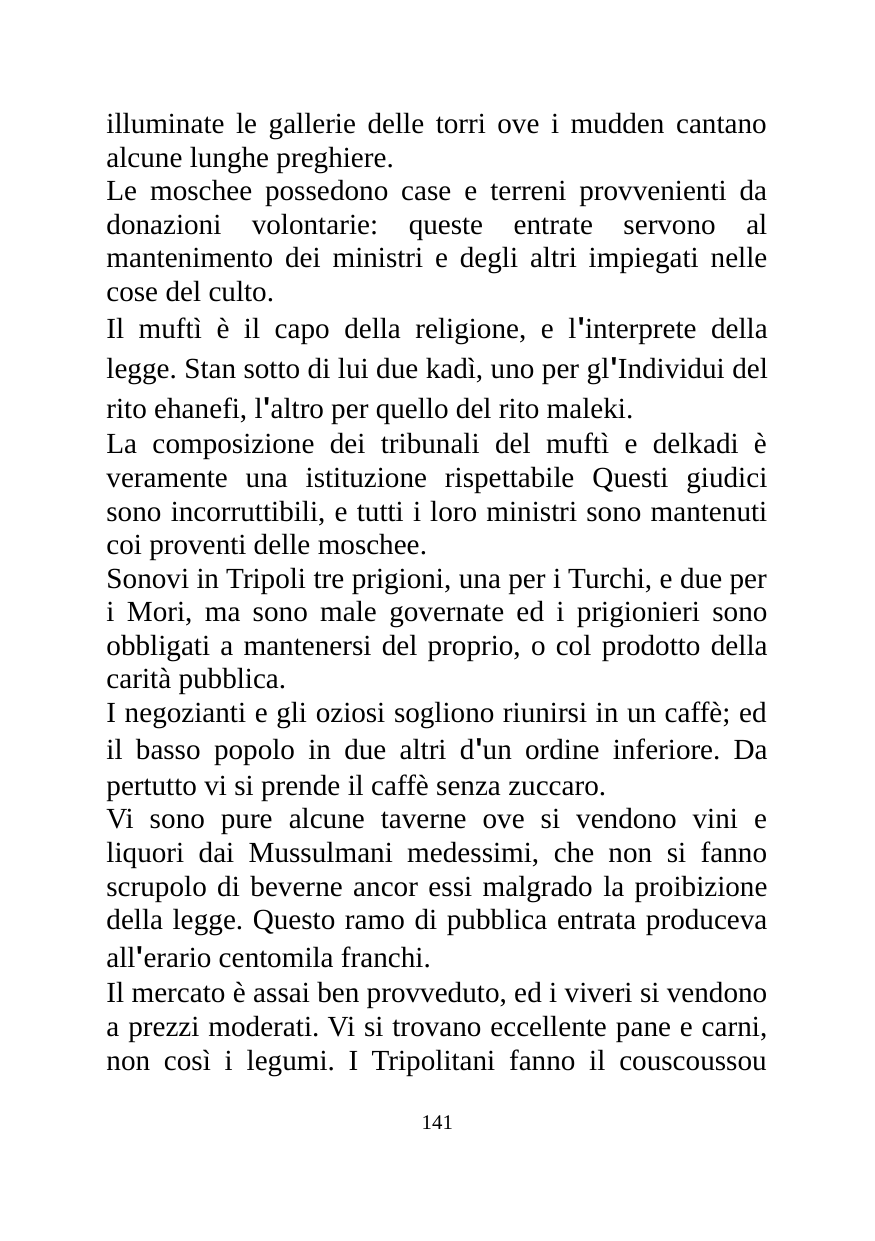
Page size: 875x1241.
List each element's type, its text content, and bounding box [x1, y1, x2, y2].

text illuminate le gallerie delle torri ove i mudden cantano alcune lunghe preghiere. [106, 106, 768, 173]
text La composizione dei tribunali del muftì e delkadi è veramente una istituzione rispettabile Questi giudici sono incorruttibili, e tutti i loro ministri sono mantenuti coi proventi delle moschee. [106, 427, 768, 561]
text Vi sono pure alcune taverne ove si vendono vini e liquori dai Mussulmani medessimi, che non si fanno scrupolo di beverne ancor essi malgrado la proibizione della legge. Questo ramo di pubblica entrata produceva all'erario centomila franchi. [106, 802, 768, 976]
text I negozianti e gli oziosi sogliono riunirsi in un caffè; ed il basso popolo in due altri d'un ordine inferiore. Da pertutto vi si prende il caffè senza zuccaro. [106, 695, 768, 802]
text Le moschee possedono case e terreni provvenienti da donazioni volontarie: queste entrate servono al mantenimento dei ministri e degli altri impiegati nelle cose del culto. [106, 173, 768, 307]
text Sonovi in Tripoli tre prigioni, una per i Turchi, e due per i Mori, ma sono male governate ed i prigionieri sono obbligati a mantenersi del proprio, o col prodotto della carità pubblica. [106, 561, 768, 695]
text Il mercato è assai ben provveduto, ed i viveri si vendono a prezzi moderati. Vi si trovano eccellente pane e carni, non così i legumi. I Tripolitani fanno il couscoussou [106, 976, 768, 1076]
text Il muftì è il capo della religione, e l'interprete della legge. Stan sotto di lui due kadì, uno per gl'Individui del rito ehanefi, l'altro per quello del rito maleki. [106, 307, 768, 427]
